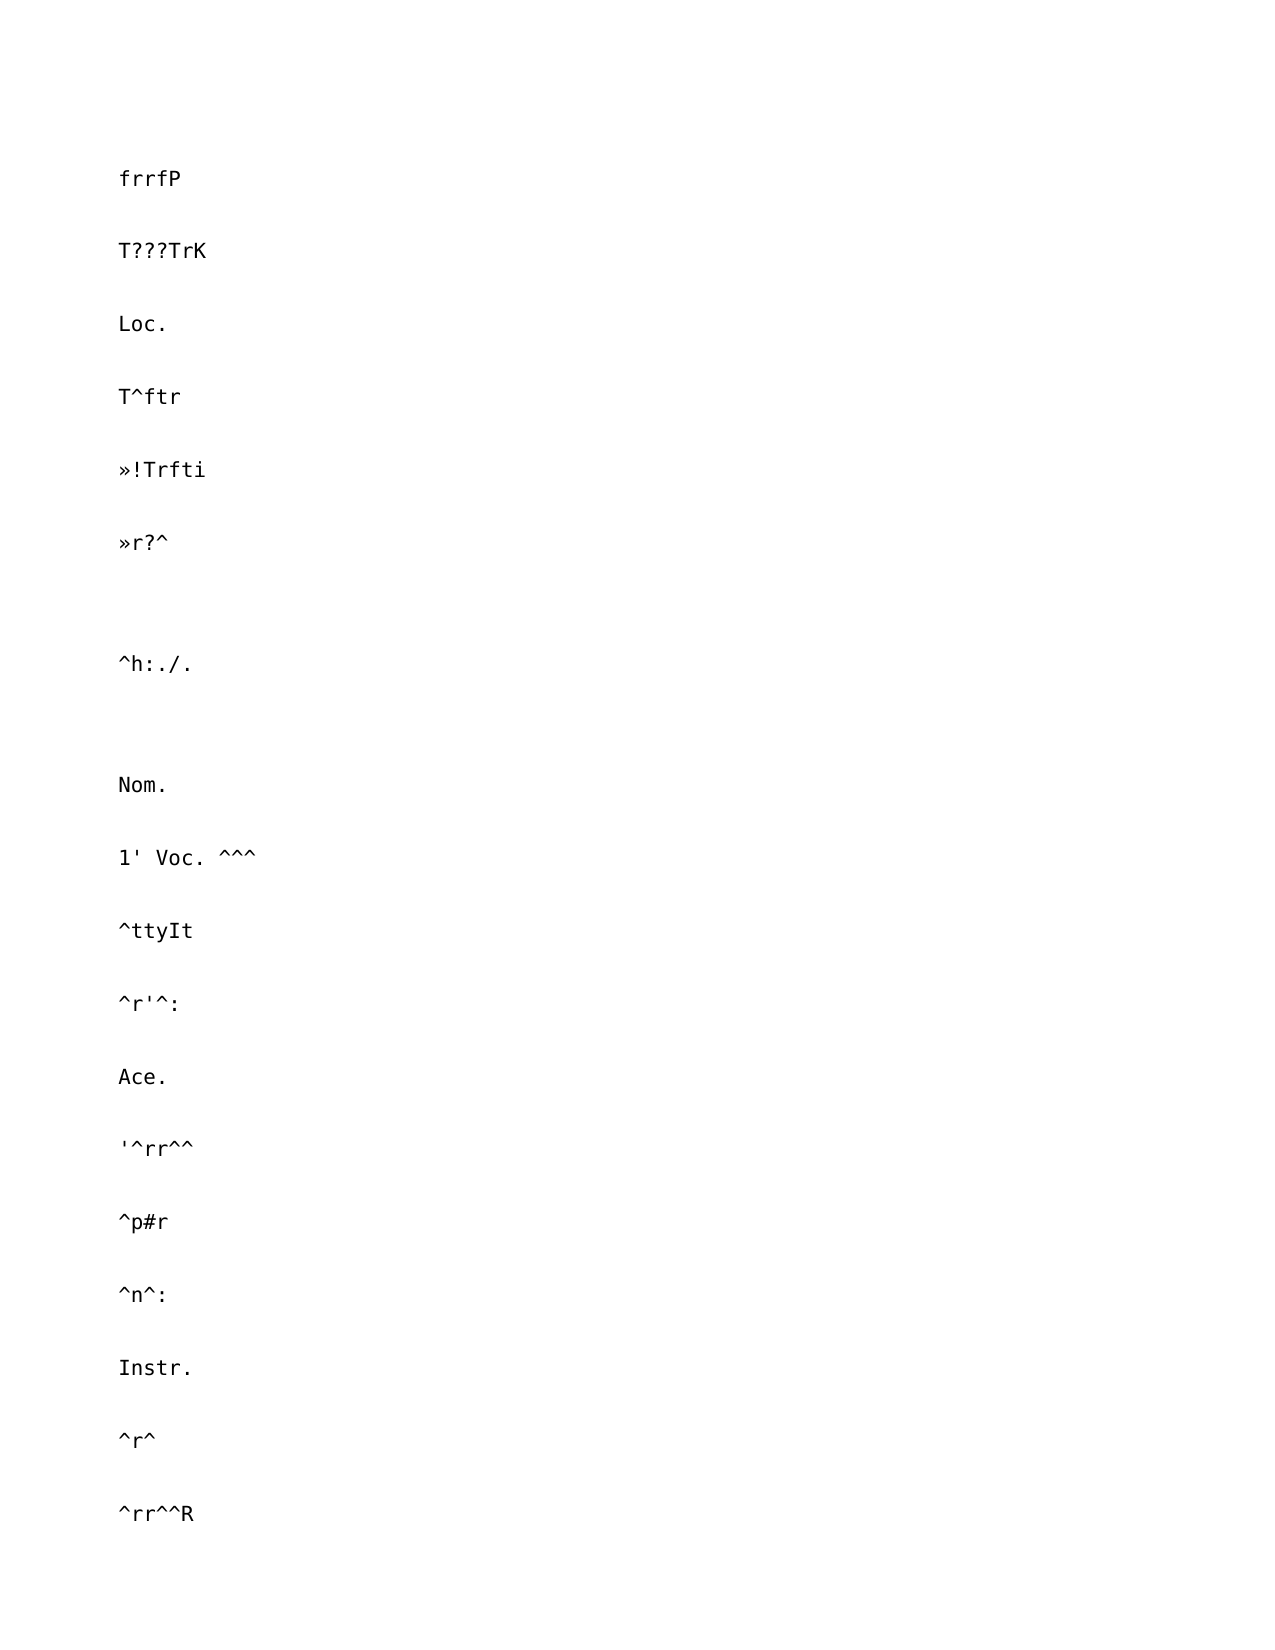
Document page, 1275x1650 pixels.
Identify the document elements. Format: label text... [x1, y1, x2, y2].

text T???TrK [118, 239, 1157, 264]
text »r?^ [118, 531, 1157, 555]
text ^p#r [118, 1210, 1157, 1234]
text ^r^ [118, 1429, 1157, 1453]
text ^n^: [118, 1283, 1157, 1307]
text ^h:./. [118, 652, 1157, 676]
text Ace. [118, 1065, 1157, 1089]
text Instr. [118, 1356, 1157, 1380]
text '^rr^^ [118, 1137, 1157, 1162]
text ^ttyIt [118, 919, 1157, 943]
text Nom. [118, 773, 1157, 798]
text ^rr^^R [118, 1502, 1157, 1526]
text 1' Voc. ^^^ [118, 846, 1157, 871]
text frrfP [118, 167, 1157, 191]
text Loc. [118, 312, 1157, 337]
text ^r'^: [118, 992, 1157, 1016]
text »!Trfti [118, 458, 1157, 482]
text T^ftr [118, 385, 1157, 409]
